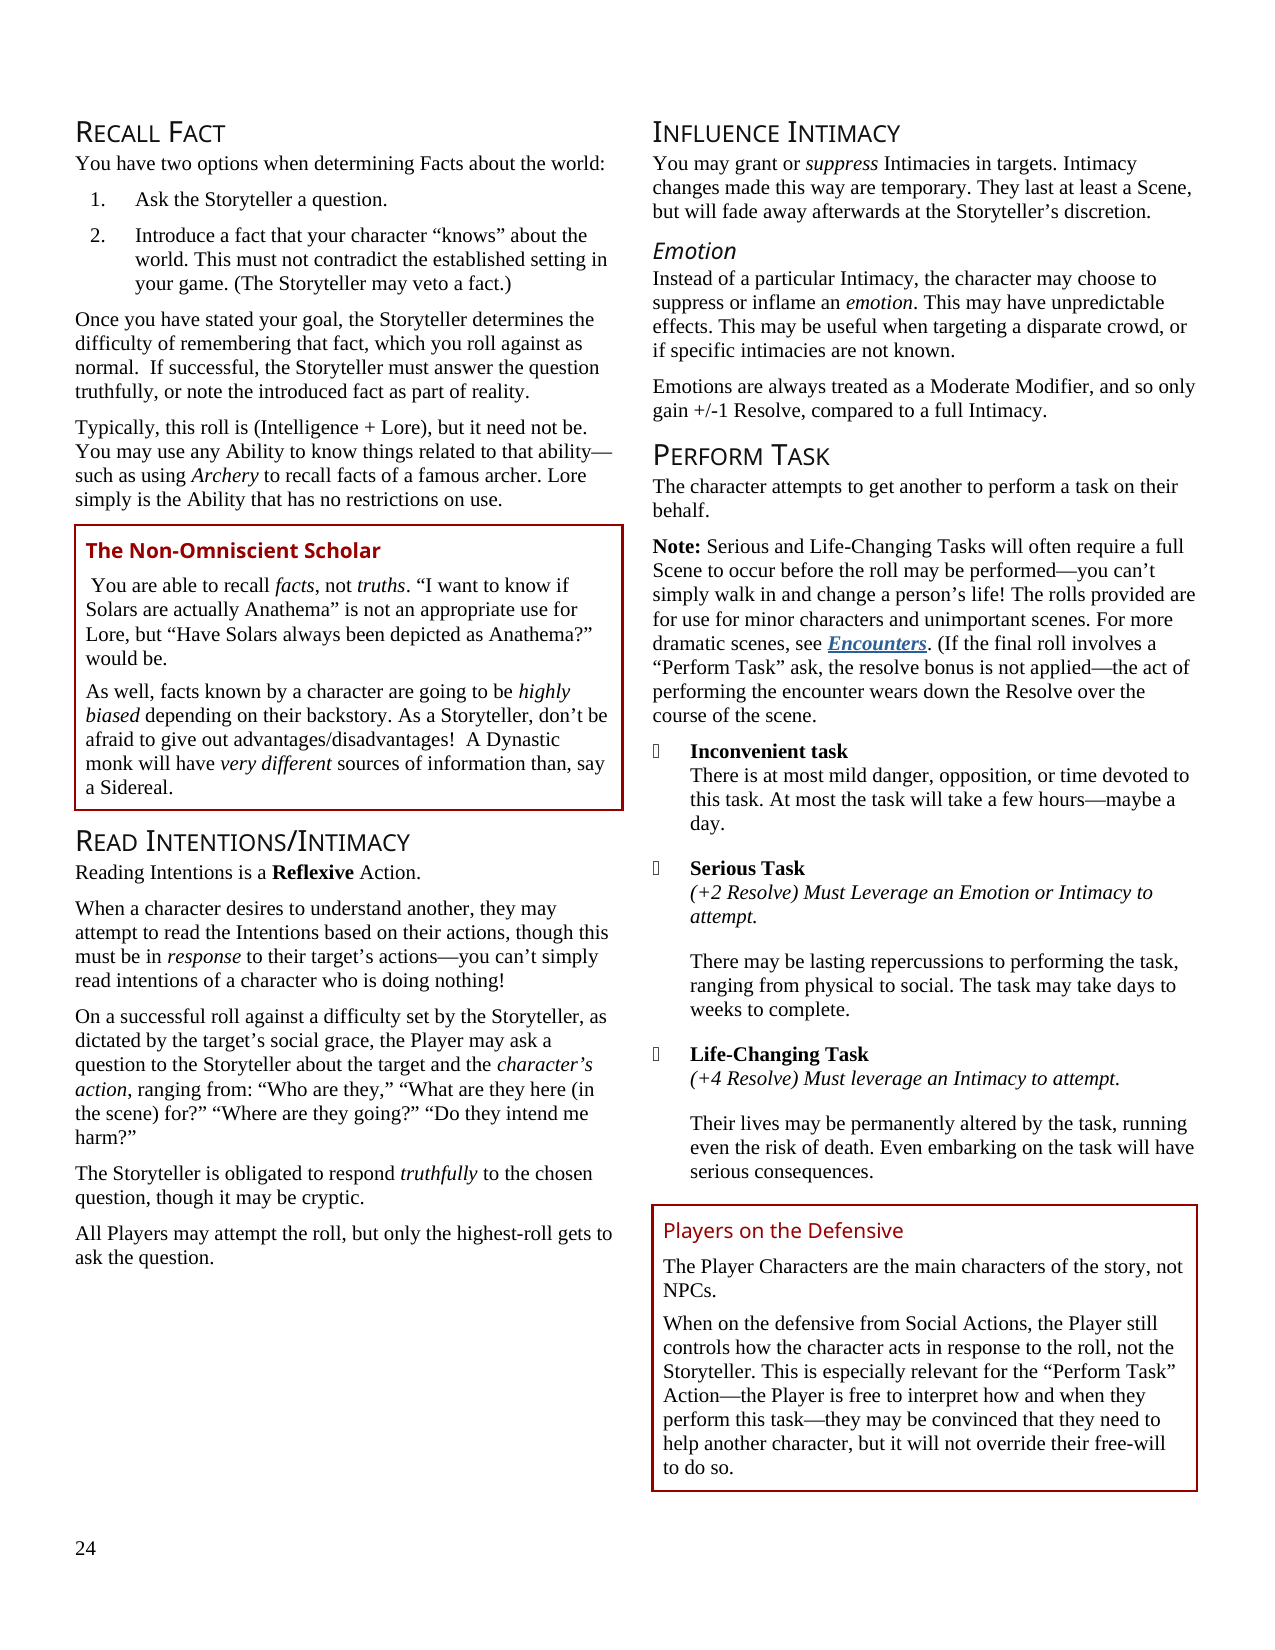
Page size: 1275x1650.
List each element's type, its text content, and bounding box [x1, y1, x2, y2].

text The character attempts to get another to perform a task on their behalf. [652, 474, 1200, 522]
text Once you have stated your goal, the Storyteller determines the difficulty of remembering that fact, which you roll against as normal. If successful, the Storyteller must answer the question truthfully, or note the introduced fact as part of reality. [75, 307, 622, 403]
list There may be lasting repercussions to performing the task, ranging from physical to social. The task may take days to weeks to complete. [652, 949, 1200, 1021]
table_header Players on the Defensive The Player Characters are the main characters of the story, not NPCs. When on the defensive from Social Actions, the Player still controls how the character acts in response to the roll, not the Storyteller. This is especially relevant for the “Perform Task” Action—the Player is free to interpret how and when they perform this task—they may be convinced that they need to help another character, but it will not override their free-will to do so. [654, 1206, 1196, 1490]
subtitle Perform Task [652, 434, 1200, 474]
text Typically, this roll is (Intelligence + Lore), but it need not be. You may use any Ability to know things related to that ability—such as using Archery to recall facts of a famous archer. Lore simply is the Ability that has no restrictions on use. [75, 415, 622, 511]
subtitle Emotion [652, 235, 1200, 266]
text You may grant or suppress Intimacies in targets. Intimacy changes made this way are temporary. They last at least a Scene, but will fade away afterwards at the Storyteller’s discretion. [652, 151, 1200, 223]
subtitle Recall Fact [75, 111, 622, 151]
list Inconvenient task There is at most mild danger, opposition, or time devoted to this task. At most the task will take a few hours—maybe a day. [652, 739, 1200, 835]
subtitle Influence Intimacy [652, 111, 1200, 151]
list Serious Task (+2 Resolve) Must Leverage an Emotion or Intimacy to attempt. [652, 856, 1200, 928]
text On a successful roll against a difficulty set by the Storyteller, as dictated by the target’s social grace, the Player may ask a question to the Storyteller about the target and the character’s action, ranging from: “Who are they,” “What are they here (in the scene) for?” “Where are they going?” “Do they intend me harm?” [75, 1004, 622, 1149]
text All Players may attempt the roll, but only the highest-roll gets to ask the question. [75, 1221, 622, 1269]
subtitle Read Intentions/Intimacy [75, 820, 622, 860]
list Life-Changing Task (+4 Resolve) Must leverage an Intimacy to attempt. [652, 1042, 1200, 1090]
text Note: Serious and Life-Changing Tasks will often require a full Scene to occur before the roll may be performed—you can’t simply walk in and change a person’s life! The rolls provided are for use for minor characters and unimportant scenes. For more dramatic scenes, see Encounters. (If the final roll involves a “Perform Task” ask, the resolve bonus is not applied—the act of performing the encounter wears down the Resolve over the course of the scene. [652, 534, 1200, 727]
text Emotions are always treated as a Moderate Modifier, and so only gain +/-1 Resolve, compared to a full Intimacy. [652, 374, 1200, 422]
text When a character desires to understand another, they may attempt to read the Intentions based on their actions, though this must be in response to their target’s actions—you can’t simply read intentions of a character who is doing nothing! [75, 896, 622, 992]
text Reading Intentions is a Reflexive Action. [75, 860, 622, 884]
table_header The Non-Omniscient Scholar You are able to recall facts, not truths. “I want to know if Solars are actually Anathema” is not an appropriate use for Lore, but “Have Solars always been depicted as Anathema?” would be. As well, facts known by a character are going to be highly biased depending on their backstory. As a Storyteller, don’t be afraid to give out advantages/disadvantages! A Dynastic monk will have very different sources of information than, say a Sidereal. [76, 526, 621, 809]
list Ask the Storyteller a question. [90, 187, 622, 211]
text You have two options when determining Facts about the world: [75, 151, 622, 175]
text Instead of a particular Intimacy, the character may choose to suppress or inflame an emotion. This may have unpredictable effects. This may be useful when targeting a disparate crowd, or if specific intimacies are not known. [652, 266, 1200, 362]
list Introduce a fact that your character “knows” about the world. This must not contradict the established setting in your game. (The Storyteller may veto a fact.) [90, 223, 622, 295]
list Their lives may be permanently altered by the task, running even the risk of death. Even embarking on the task will have serious consequences. [652, 1111, 1200, 1183]
text The Storyteller is obligated to respond truthfully to the chosen question, though it may be cryptic. [75, 1161, 622, 1209]
